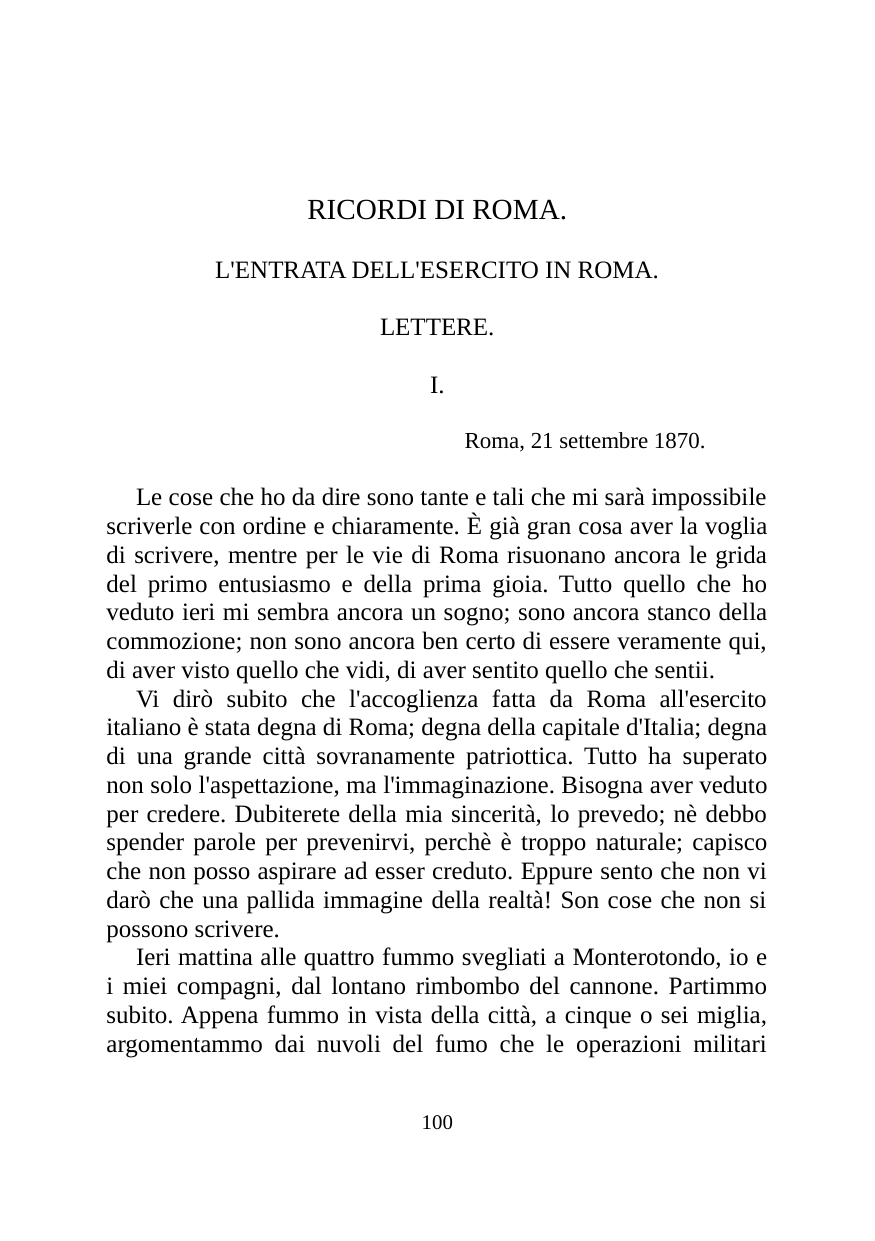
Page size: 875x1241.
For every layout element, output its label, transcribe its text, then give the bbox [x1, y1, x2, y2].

text Le cose che ho da dire sono tante e tali che mi sarà impossibile scriverle con ordine e chiaramente. È già gran cosa aver la voglia di scrivere, mentre per le vie di Roma risuonano ancora le grida del primo entusiasmo e della prima gioia. Tutto quello che ho veduto ieri mi sembra ancora un sogno; sono ancora stanco della commozione; non sono ancora ben certo di essere veramente qui, di aver visto quello che vidi, di aver sentito quello che sentii. [106, 482, 768, 684]
text LETTERE. [106, 312, 768, 341]
text Roma, 21 settembre 1870. [106, 427, 706, 454]
text Ieri mattina alle quattro fummo svegliati a Monterotondo, io e i miei compagni, dal lontano rimbombo del cannone. Partimmo subito. Appena fummo in vista della città, a cinque o sei miglia, argomentammo dai nuvoli del fumo che le operazioni militari [106, 942, 768, 1057]
text L'ENTRATA DELL'ESERCITO IN ROMA. [106, 255, 768, 283]
text Vi dirò subito che l'accoglienza fatta da Roma all'esercito italiano è stata degna di Roma; degna della capitale d'Italia; degna di una grande città sovranamente patriottica. Tutto ha superato non solo l'aspettazione, ma l'immaginazione. Bisogna aver veduto per credere. Dubiterete della mia sincerità, lo prevedo; nè debbo spender parole per prevenirvi, perchè è troppo naturale; capisco che non posso aspirare ad esser creduto. Eppure sento che non vi darò che una pallida immagine della realtà! Son cose che non si possono scrivere. [106, 684, 768, 942]
text I. [106, 370, 768, 398]
text RICORDI DI ROMA. [106, 192, 768, 226]
